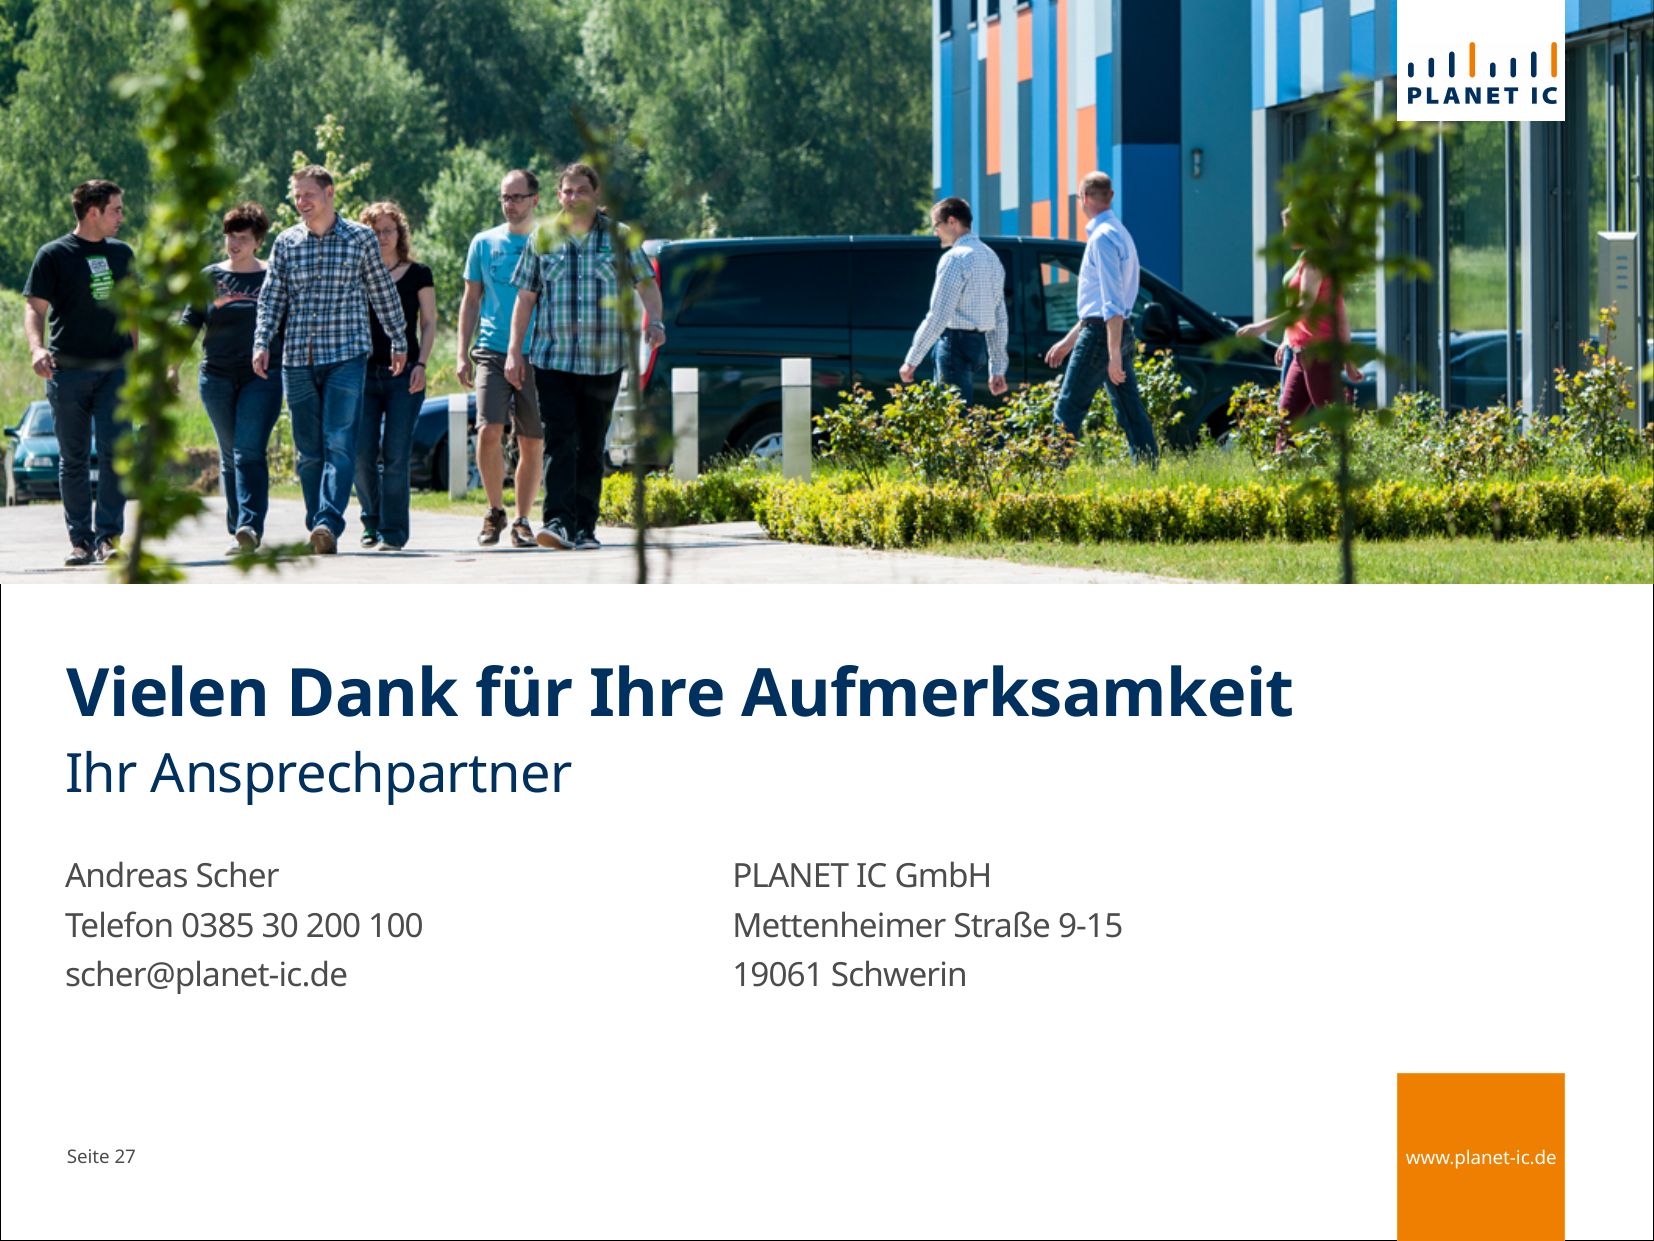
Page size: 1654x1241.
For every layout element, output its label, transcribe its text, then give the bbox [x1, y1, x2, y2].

text_box Andreas Scher Telefon 0385 30 200 100 scher@planet-ic.de [64, 848, 671, 1034]
text_box PLANET IC GmbH Mettenheimer Straße 9-15 19061 Schwerin [732, 848, 1339, 1034]
picture [1408, 42, 1557, 104]
picture [0, 0, 1654, 584]
